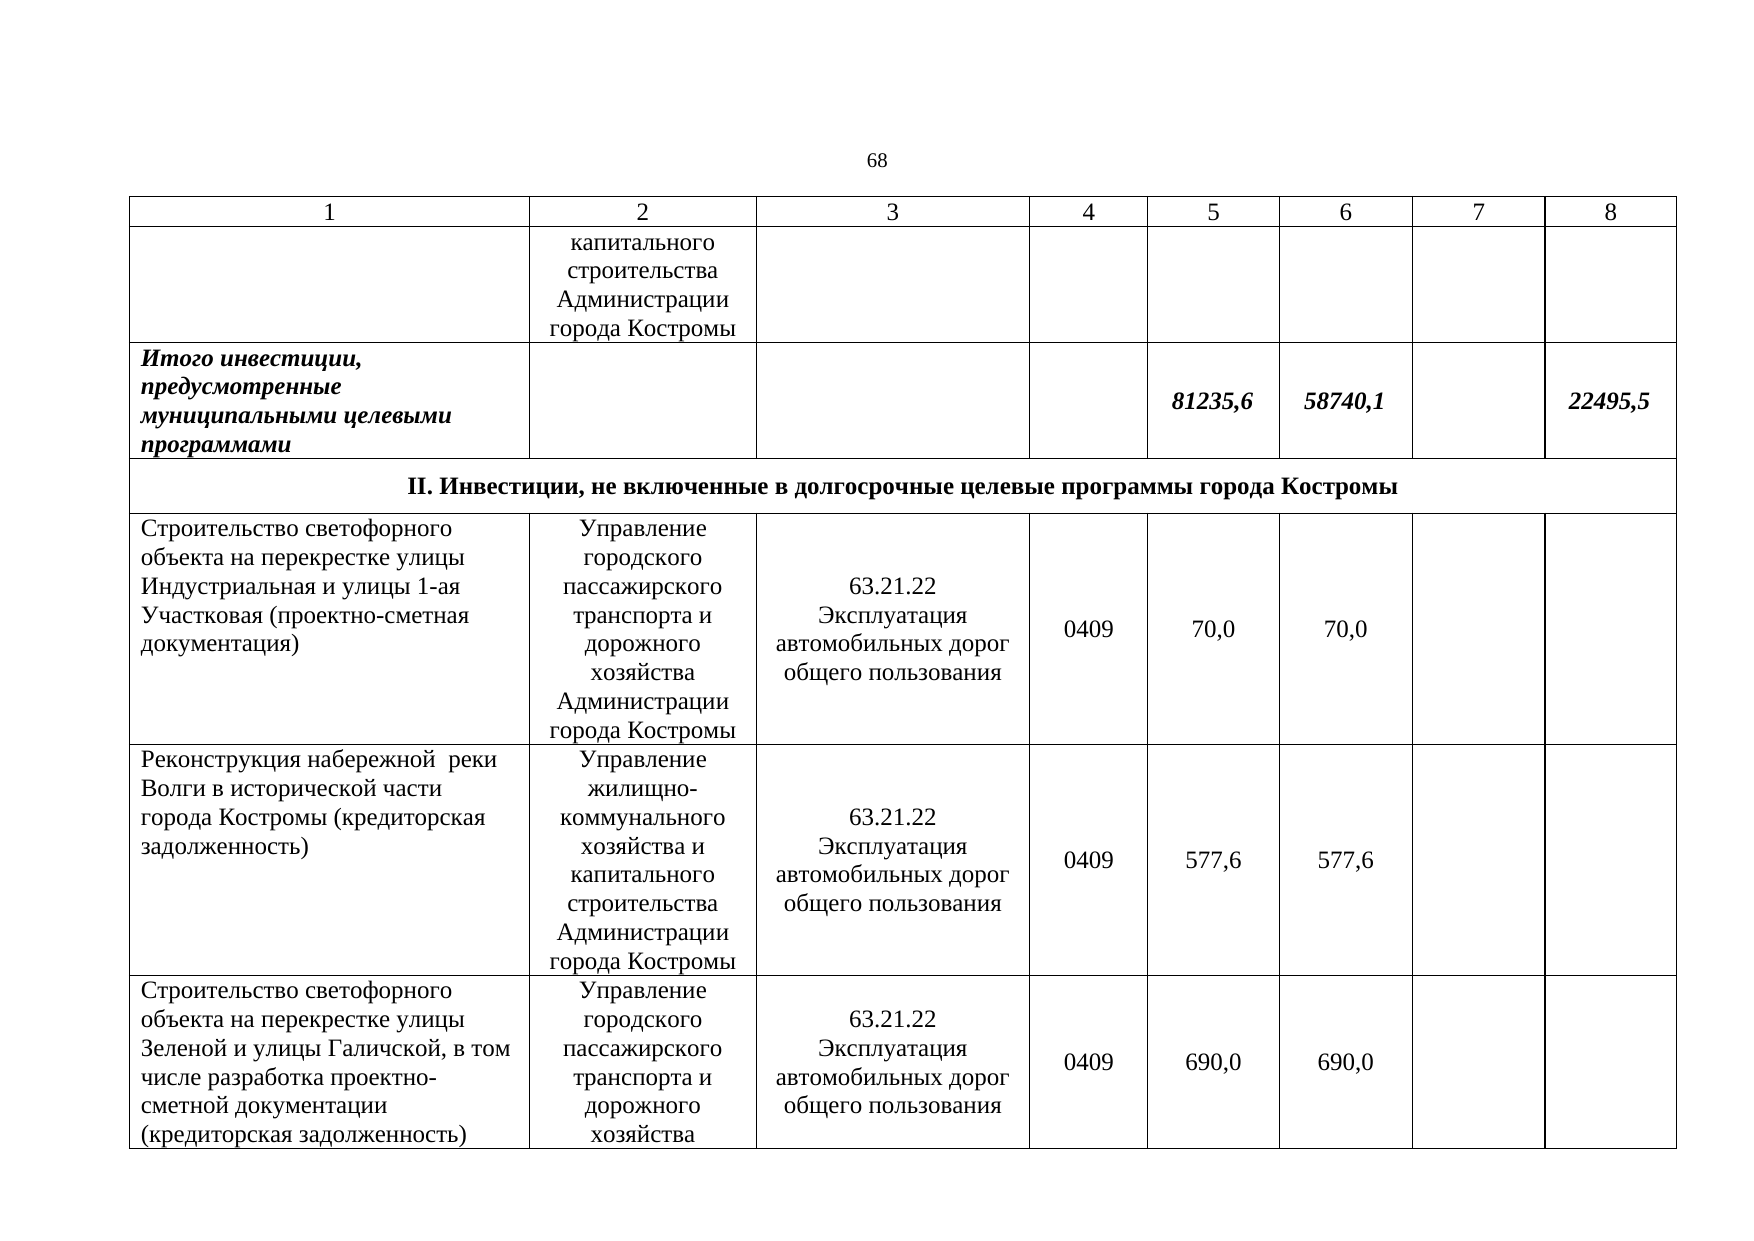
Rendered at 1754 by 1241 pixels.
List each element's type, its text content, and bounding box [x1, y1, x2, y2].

table_cell Управление городского пассажирского транспорта и дорожного хозяйства [530, 976, 756, 1148]
table_cell [757, 343, 1029, 458]
table_header 2 [530, 197, 756, 226]
table_cell 81235,6 [1148, 343, 1279, 458]
table_cell 70,0 [1280, 514, 1412, 743]
table_cell 0409 [1030, 976, 1147, 1148]
table_cell Управление городского пассажирского транспорта и дорожного хозяйства Администрации города Костромы [530, 514, 756, 743]
table_cell [1030, 227, 1147, 342]
table_cell [1413, 227, 1544, 342]
table_cell Строительство светофорного объекта на перекрестке улицы Индустриальная и улицы 1-ая Участковая (проектно-сметная документация) [130, 514, 529, 743]
table_cell 690,0 [1148, 976, 1279, 1148]
table_cell [1677, 458, 1722, 512]
table_cell 690,0 [1280, 976, 1412, 1148]
table_cell [757, 227, 1029, 342]
table_cell [1677, 744, 1722, 974]
table_header 4 [1030, 197, 1147, 226]
table_cell [1546, 514, 1676, 743]
table_cell Итого инвестиции, предусмотренные муниципальными целевыми программами [130, 343, 529, 458]
table_header 8 [1546, 197, 1676, 226]
table_cell [1413, 514, 1544, 743]
table_cell [1413, 745, 1544, 974]
table_cell [1413, 343, 1544, 458]
table_cell 577,6 [1280, 745, 1412, 974]
table_cell [130, 227, 529, 342]
table_cell 63.21.22 Эксплуатация автомобильных дорог общего пользования [757, 976, 1029, 1148]
table_cell Управление жилищно-коммунального хозяйства и капитального строительства Администрации города Костромы [530, 745, 756, 974]
table_header 5 [1148, 197, 1279, 226]
table_header [1677, 196, 1722, 226]
table_cell 58740,1 [1280, 343, 1412, 458]
table_cell [1677, 975, 1722, 1148]
table_cell Реконструкция набережной реки Волги в исторической части города Костромы (кредиторская задолженность) [130, 745, 529, 974]
table_cell 70,0 [1148, 514, 1279, 743]
table_cell 22495,5 [1546, 343, 1676, 458]
table_cell 0409 [1030, 514, 1147, 743]
table_cell [1546, 227, 1676, 342]
table_header 3 [757, 197, 1029, 226]
table_cell капитального строительства Администрации города Костромы [530, 227, 756, 342]
table_cell [1280, 227, 1412, 342]
table_cell 577,6 [1148, 745, 1279, 974]
table_cell [1677, 226, 1722, 342]
table_cell Строительство светофорного объекта на перекрестке улицы Зеленой и улицы Галичской, в том числе разработка проектно-сметной документации (кредиторская задолженность) [130, 976, 529, 1148]
table_cell [530, 343, 756, 458]
table_cell [1677, 342, 1722, 458]
table_cell II. Инвестиции, не включенные в долгосрочные целевые программы города Костромы [130, 459, 1676, 512]
table_cell [1030, 343, 1147, 458]
table_cell [1546, 745, 1676, 974]
table_cell 63.21.22 Эксплуатация автомобильных дорог общего пользования [757, 514, 1029, 743]
table_cell [1677, 513, 1722, 743]
table_header 7 [1413, 197, 1544, 226]
table_cell [1413, 976, 1544, 1148]
table_header 1 [130, 197, 529, 226]
table_header 6 [1280, 197, 1412, 226]
table_cell 63.21.22 Эксплуатация автомобильных дорог общего пользования [757, 745, 1029, 974]
table_cell [1546, 976, 1676, 1148]
table_cell [1148, 227, 1279, 342]
table_cell 0409 [1030, 745, 1147, 974]
